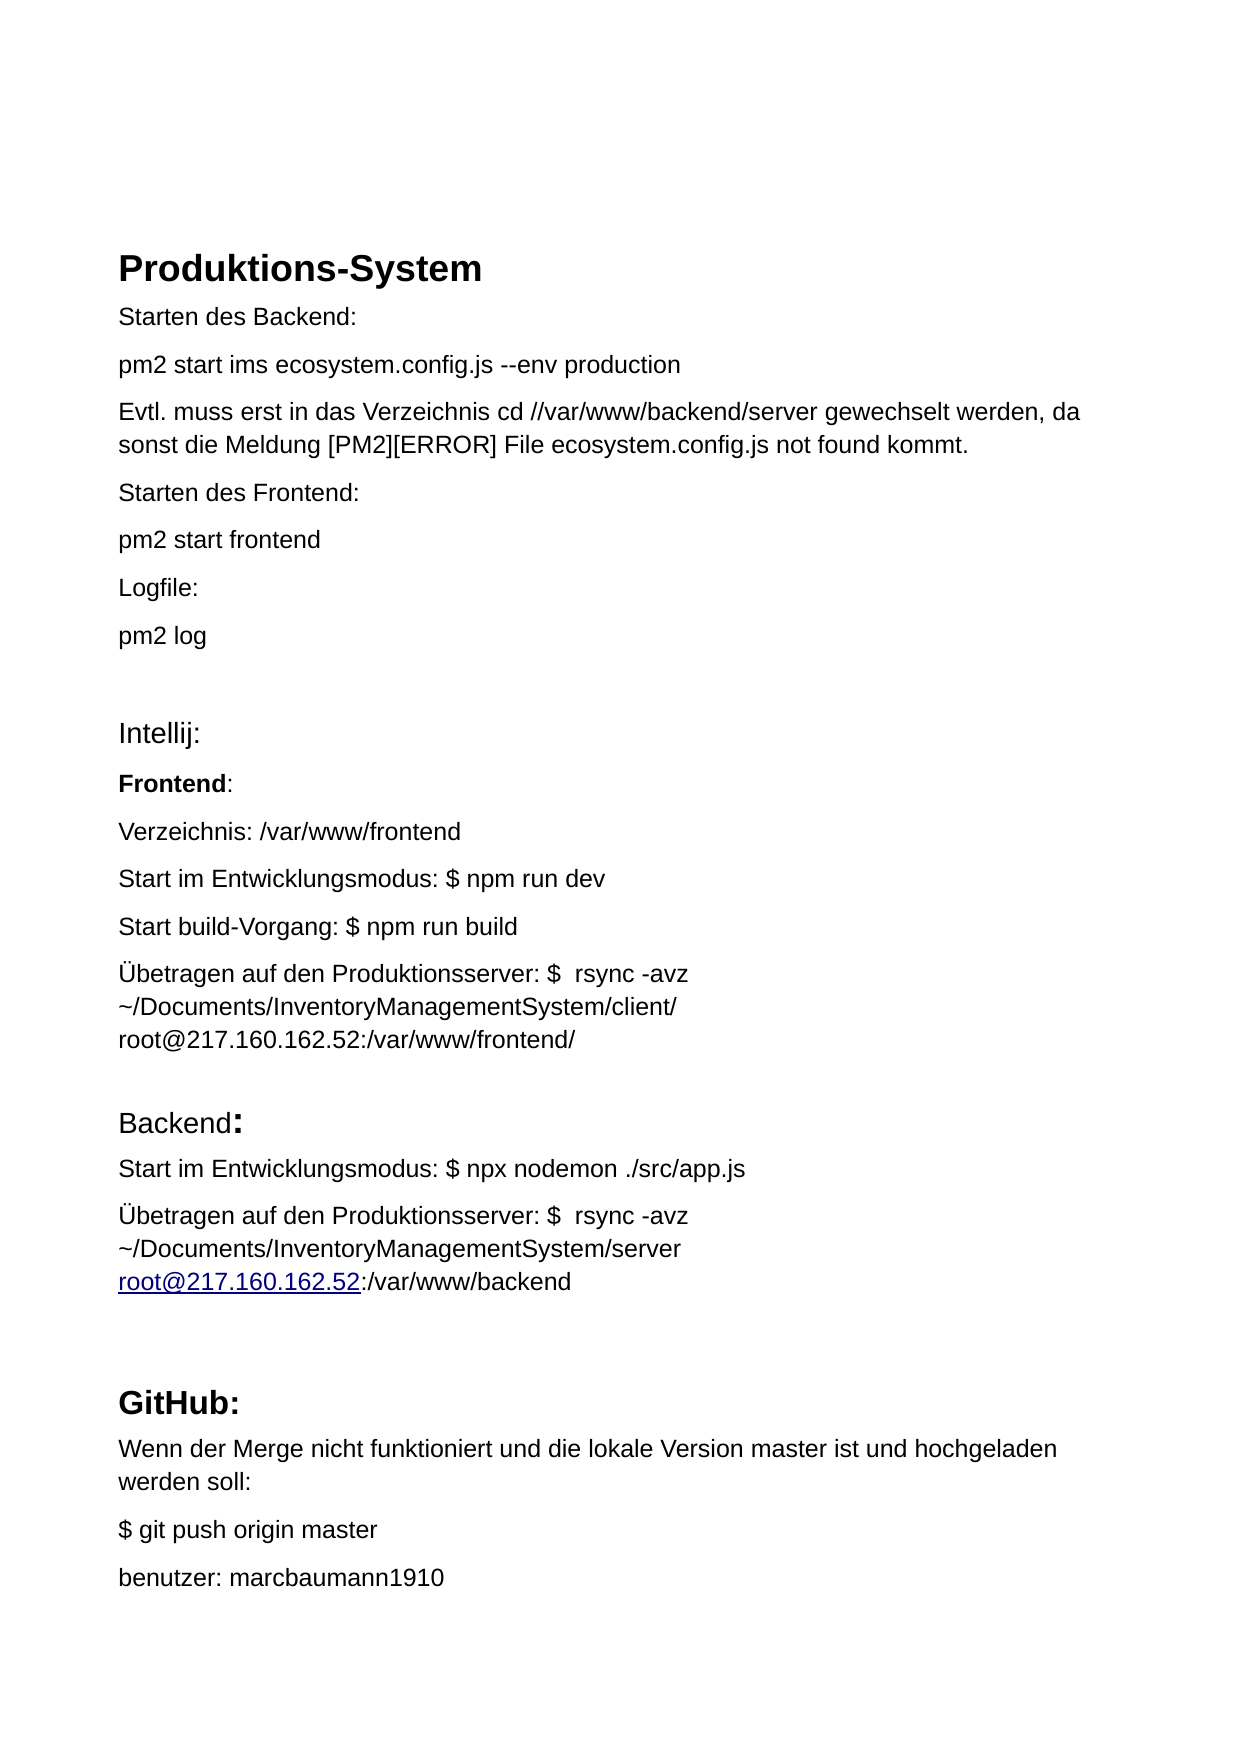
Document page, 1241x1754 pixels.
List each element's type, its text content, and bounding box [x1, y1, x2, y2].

text Intellij: [118, 716, 1122, 749]
text Evtl. muss erst in das Verzeichnis cd //var/www/backend/server gewechselt werden, da sonst die Meldung [PM2][ERROR] File ecosystem.config.js not found kommt. [118, 397, 1122, 459]
text Start im Entwicklungsmodus: $ npm run dev [118, 864, 1122, 893]
text pm2 log [118, 621, 1122, 649]
subtitle Produktions-System [118, 246, 1122, 289]
text Start build-Vorgang: $ npm run build [118, 912, 1122, 941]
text Wenn der Merge nicht funktioniert und die lokale Version master ist und hochgeladen werden soll: [118, 1434, 1122, 1496]
text benutzer: marcbaumann1910 [118, 1562, 1122, 1591]
text Start im Entwicklungsmodus: $ npx nodemon ./src/app.js [118, 1154, 1122, 1182]
subtitle Backend: [118, 1098, 1122, 1141]
text Verzeichnis: /var/www/frontend [118, 817, 1122, 845]
text pm2 start frontend [118, 525, 1122, 554]
text Übetragen auf den Produktionsserver: $ rsync -avz ~/Documents/InventoryManagementSystem/client/ root@217.160.162.52:/var/www/frontend/ [118, 959, 1122, 1054]
text Übetragen auf den Produktionsserver: $ rsync -avz ~/Documents/InventoryManagementSystem/server root@217.160.162.52:/var/www/backend [118, 1201, 1122, 1296]
text pm2 start ims ecosystem.config.js --env production [118, 349, 1122, 378]
text Starten des Backend: [118, 302, 1122, 331]
text Frontend: [118, 769, 1122, 798]
text Logfile: [118, 573, 1122, 602]
text $ git push origin master [118, 1515, 1122, 1544]
subtitle GitHub: [118, 1383, 1122, 1422]
text Starten des Frontend: [118, 478, 1122, 507]
